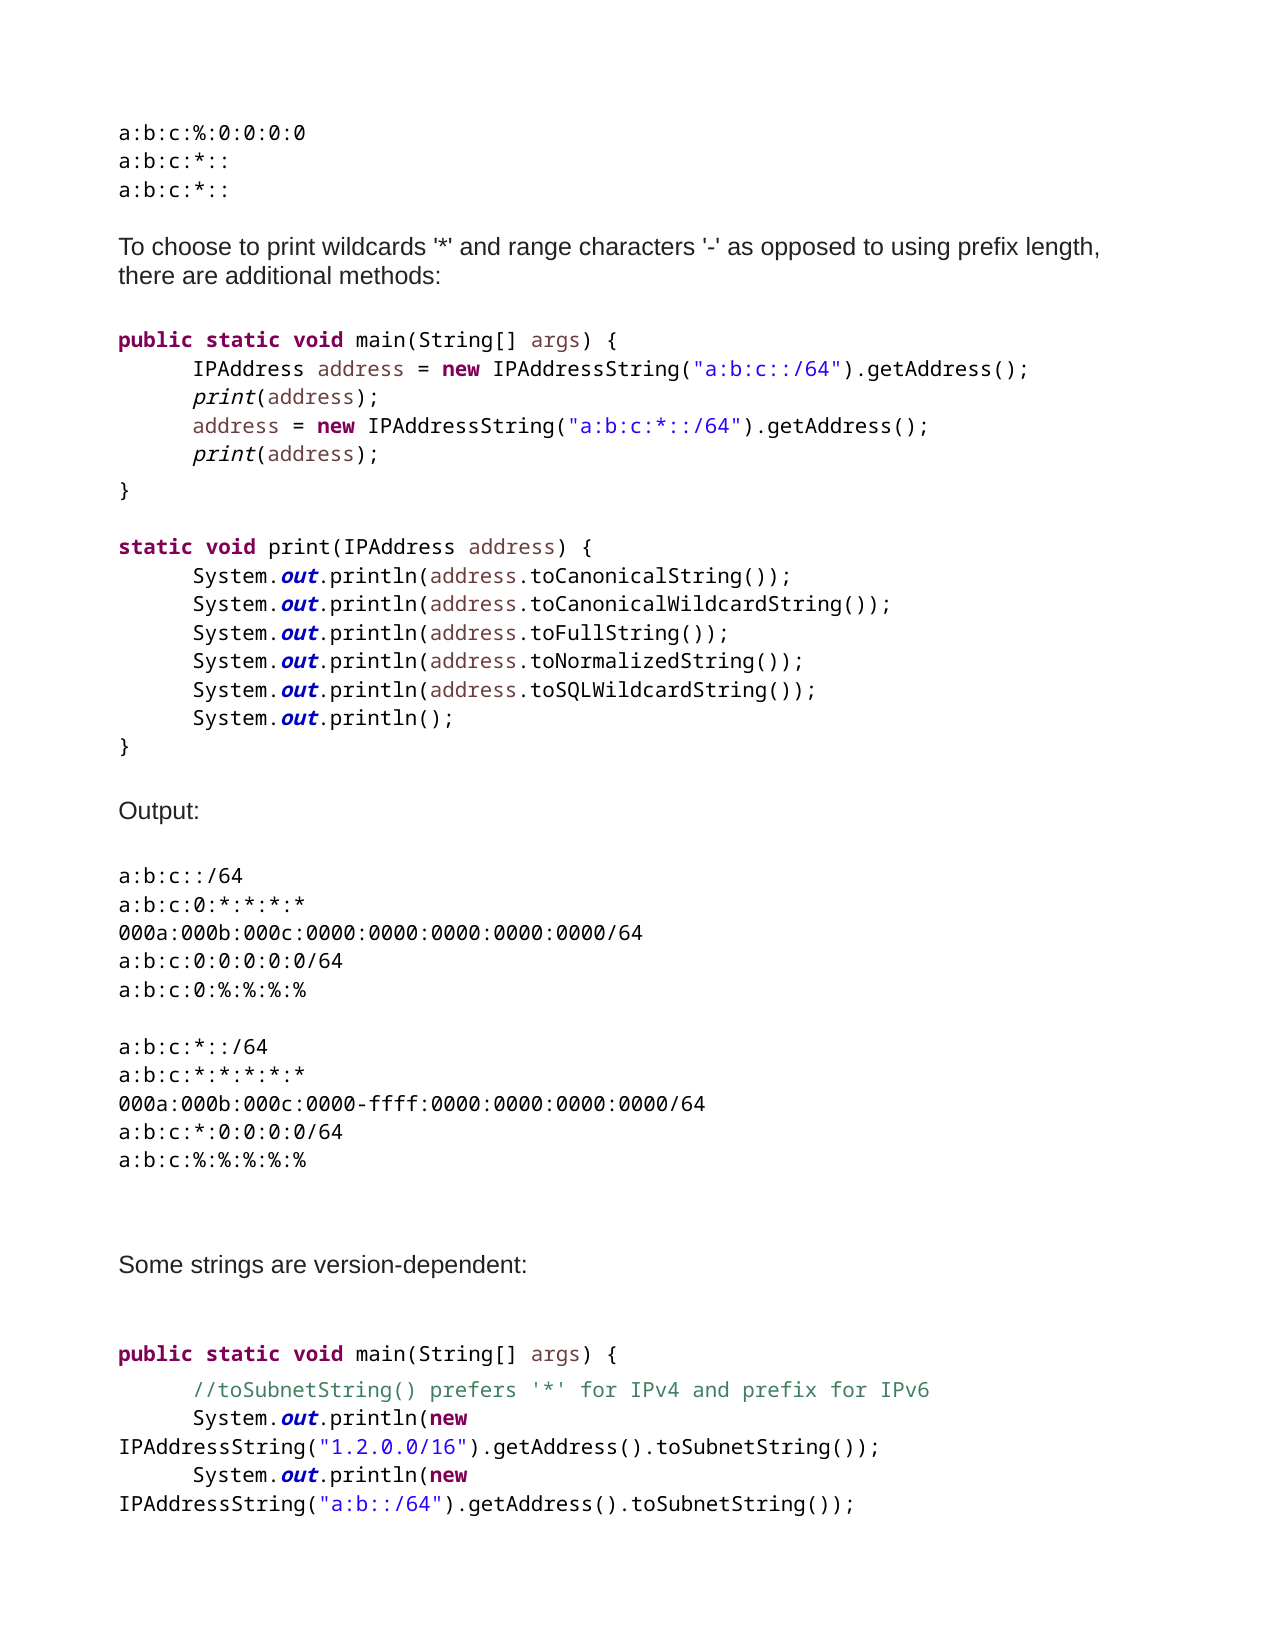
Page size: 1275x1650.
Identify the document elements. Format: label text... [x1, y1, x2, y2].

text System.out.println(address.toNormalizedString()); [118, 646, 1157, 675]
text //toSubnetString() prefers '*' for IPv4 and prefix for IPv6 [118, 1375, 1157, 1403]
text System.out.println(new IPAddressString("a:b::/64").getAddress().toSubnetString()); [118, 1460, 1157, 1517]
text a:b:c:%:%:%:%:% [118, 1146, 1157, 1174]
text } [118, 476, 1157, 504]
text a:b:c:0:0:0:0:0/64 [118, 947, 1157, 975]
text System.out.println(); [118, 703, 1157, 732]
text a:b:c:*:: [118, 175, 1157, 203]
text System.out.println(address.toSQLWildcardString()); [118, 675, 1157, 703]
text To choose to print wildcards '*' and range characters '-' as opposed to using prefix length, there are additional methods: [118, 232, 1157, 289]
text System.out.println(new IPAddressString("1.2.0.0/16").getAddress().toSubnetString()); [118, 1403, 1157, 1460]
text System.out.println(address.toFullString()); [118, 618, 1157, 646]
text Output: [118, 796, 1157, 825]
text public static void main(String[] args) { [118, 1339, 1157, 1367]
text a:b:c::/64 [118, 861, 1157, 890]
text static void print(IPAddress address) { [118, 532, 1157, 561]
text a:b:c:0:%:%:%:% [118, 975, 1157, 1003]
text a:b:c:*::/64 [118, 1032, 1157, 1060]
text } [118, 732, 1157, 760]
text a:b:c:%:0:0:0:0 [118, 118, 1157, 147]
text a:b:c:0:*:*:*:* [118, 890, 1157, 918]
text a:b:c:*:: [118, 147, 1157, 175]
text System.out.println(address.toCanonicalWildcardString()); [118, 589, 1157, 618]
text 000a:000b:000c:0000-ffff:0000:0000:0000:0000/64 [118, 1089, 1157, 1117]
text Some strings are version-dependent: [118, 1250, 1157, 1279]
text 000a:000b:000c:0000:0000:0000:0000:0000/64 [118, 918, 1157, 947]
text public static void main(String[] args) { IPAddress address = new IPAddressString("a:b:c::/64").getAddress(); print(address); address = new IPAddressString("a:b:c:*::/64").getAddress(); print(address); [118, 326, 1157, 468]
text a:b:c:*:0:0:0:0/64 [118, 1117, 1157, 1146]
text System.out.println(address.toCanonicalString()); [118, 561, 1157, 589]
text a:b:c:*:*:*:*:* [118, 1060, 1157, 1089]
